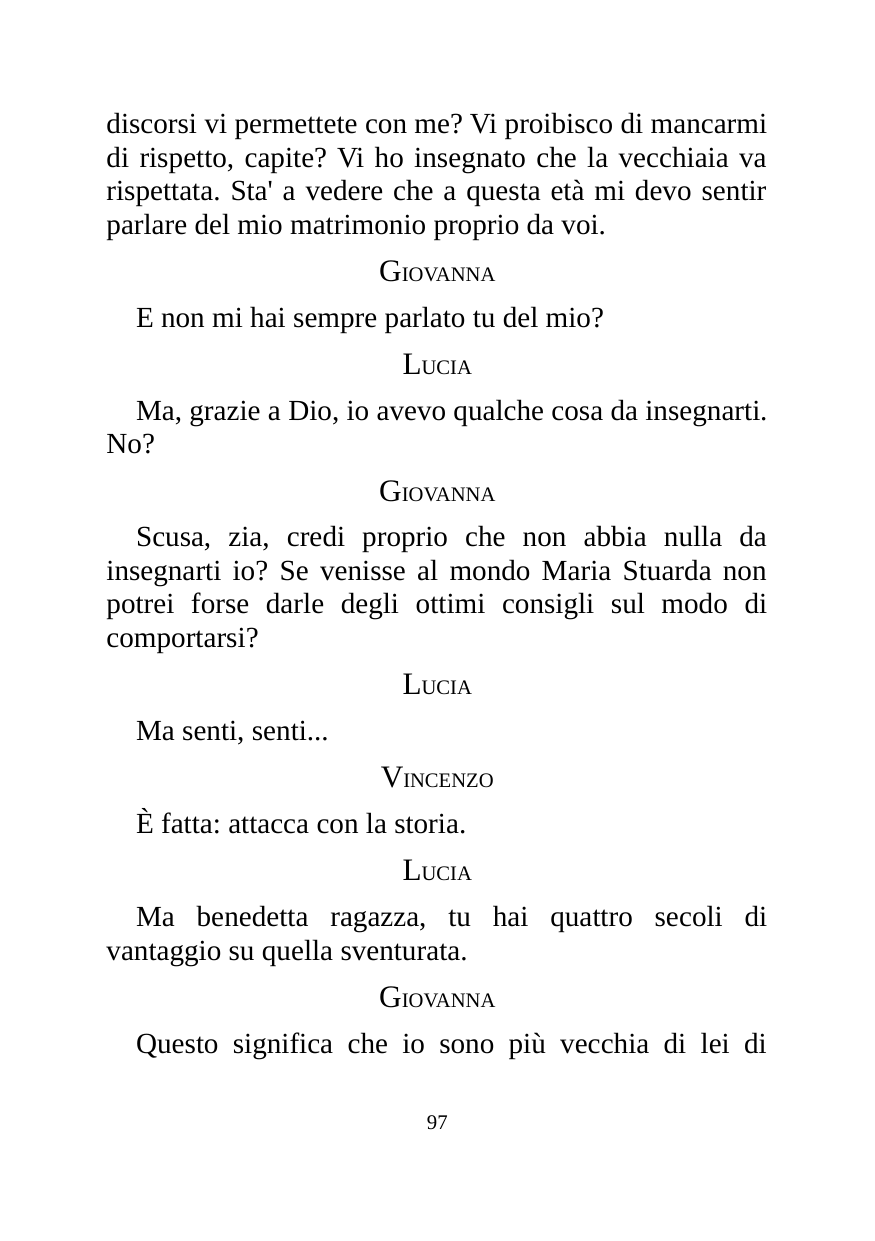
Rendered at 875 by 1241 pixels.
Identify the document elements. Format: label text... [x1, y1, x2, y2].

text Vincenzo [106, 758, 768, 794]
text Giovanna [106, 472, 768, 508]
text Giovanna [106, 978, 768, 1014]
text È fatta: attacca con la storia. [106, 806, 768, 840]
text Giovanna [106, 252, 768, 288]
text Questo significa che io sono più vecchia di lei di [106, 1026, 768, 1059]
text discorsi vi permettete con me? Vi proibisco di mancarmi di rispetto, capite? Vi ho insegnato che la vecchiaia va rispettata. Sta' a vedere che a questa età mi devo sentir parlare del mio matrimonio proprio da voi. [106, 106, 768, 240]
text E non mi hai sempre parlato tu del mio? [106, 300, 768, 333]
text Lucia [106, 665, 768, 701]
text Ma senti, senti... [106, 713, 768, 747]
text Lucia [106, 851, 768, 887]
text Lucia [106, 345, 768, 381]
text Scusa, zia, credi proprio che non abbia nulla da insegnarti io? Se venisse al mondo Maria Stuarda non potrei forse darle degli ottimi consigli sul modo di comportarsi? [106, 519, 768, 654]
text Ma benedetta ragazza, tu hai quattro secoli di vantaggio su quella sventurata. [106, 899, 768, 966]
text Ma, grazie a Dio, io avevo qualche cosa da insegnarti. No? [106, 393, 768, 460]
